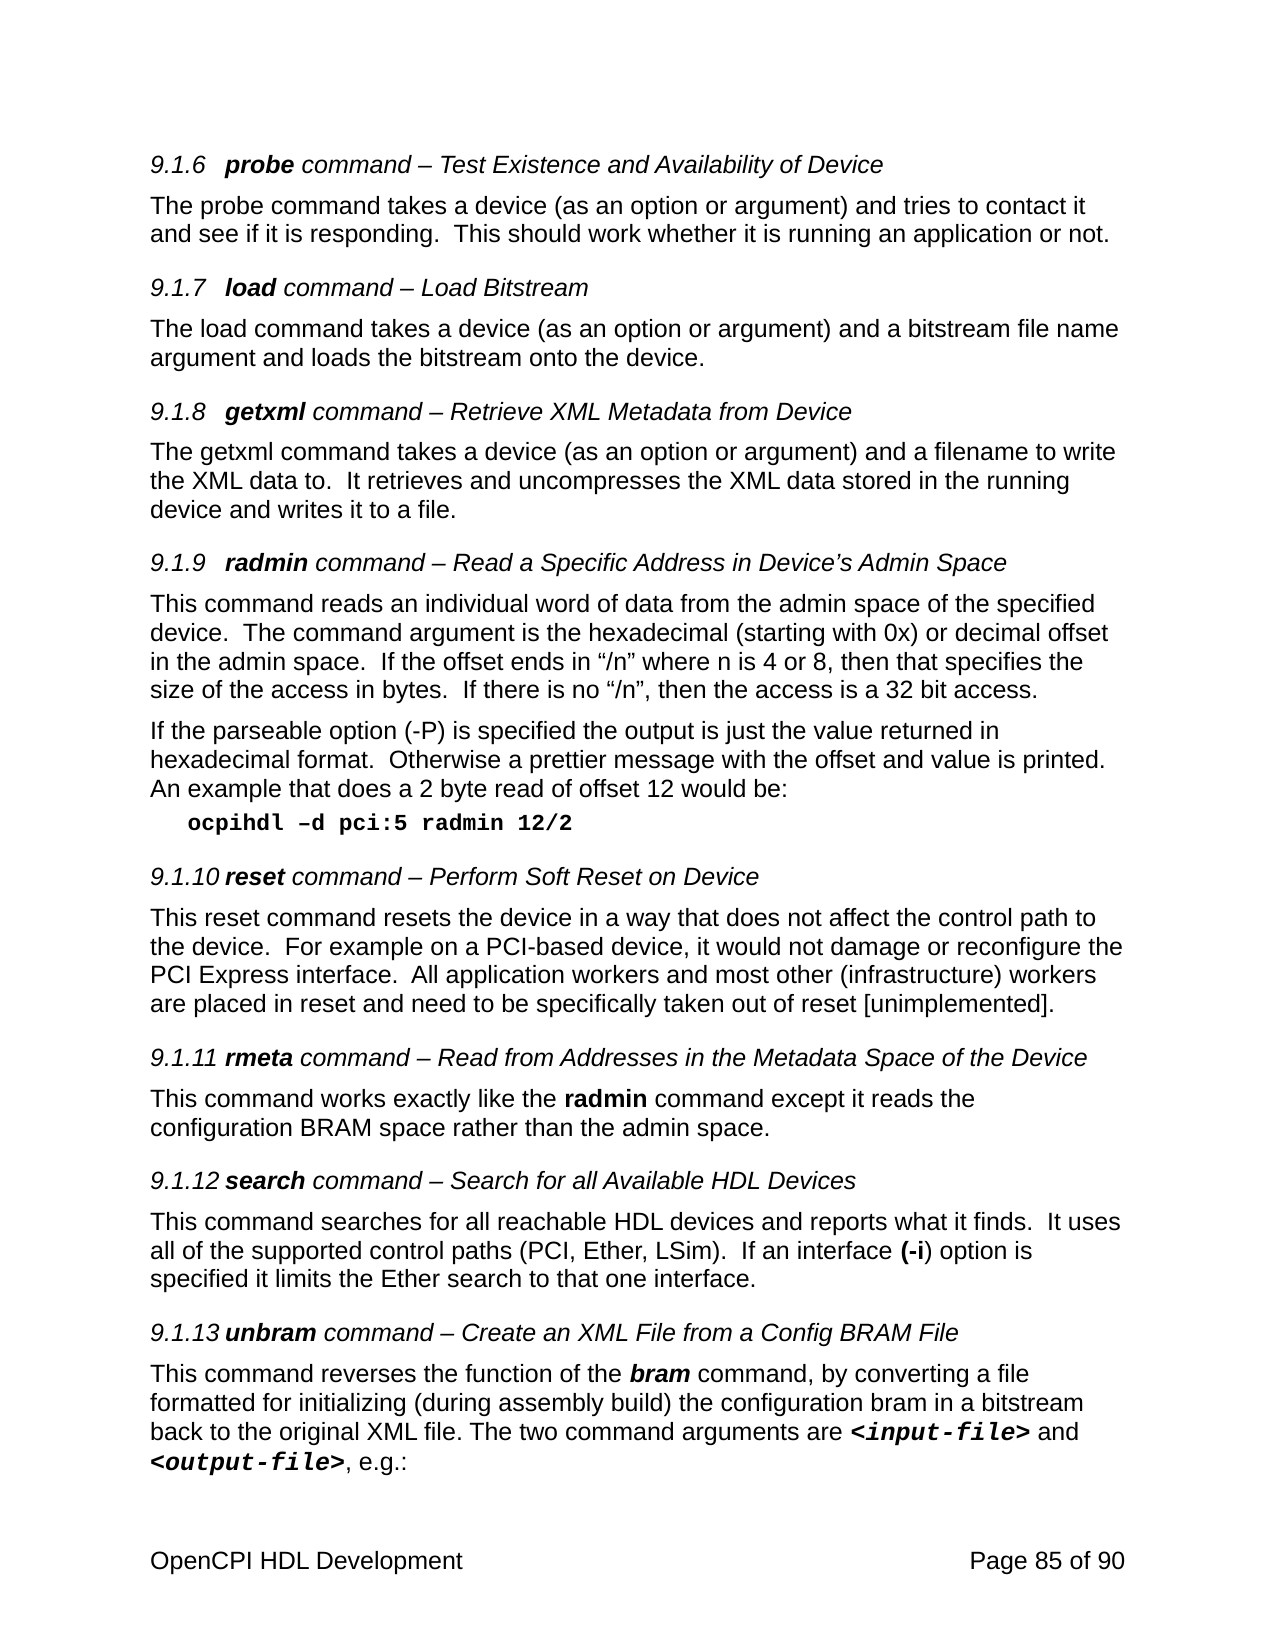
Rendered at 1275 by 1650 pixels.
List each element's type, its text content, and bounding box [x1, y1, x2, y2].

subtitle unbram command – Create an XML File from a Config BRAM File [150, 1318, 1125, 1347]
subtitle reset command – Perform Soft Reset on Device [150, 862, 1125, 891]
text If the parseable option (-P) is specified the output is just the value returned in hexadecimal format. Otherwise a prettier message with the offset and value is printed. An example that does a 2 byte read of offset 12 would be: [150, 716, 1125, 802]
text The getxml command takes a device (as an option or argument) and a filename to write the XML data to. It retrieves and uncompresses the XML data stored in the running device and writes it to a file. [150, 437, 1125, 523]
subtitle search command – Search for all Available HDL Devices [150, 1166, 1125, 1195]
text The load command takes a device (as an option or argument) and a bitstream file name argument and loads the bitstream onto the device. [150, 314, 1125, 371]
text This command searches for all reachable HDL devices and reports what it finds. It uses all of the supported control paths (PCI, Ether, LSim). If an interface (-i) option is specified it limits the Ether search to that one interface. [150, 1207, 1125, 1293]
text This command reads an individual word of data from the admin space of the specified device. The command argument is the hexadecimal (starting with 0x) or decimal offset in the admin space. If the offset ends in “/n” where n is 4 or 8, then that specifies the size of the access in bytes. If there is no “/n”, then the access is a 32 bit access. [150, 589, 1125, 704]
subtitle probe command – Test Existence and Availability of Device [150, 150, 1125, 179]
subtitle rmeta command – Read from Addresses in the Metadata Space of the Device [150, 1043, 1125, 1072]
text This command reverses the function of the bram command, by converting a file formatted for initializing (during assembly build) the configuration bram in a bitstream back to the original XML file. The two command arguments are <input-file> and <output-file>, e.g.: [150, 1359, 1125, 1478]
text This command works exactly like the radmin command except it reads the configuration BRAM space rather than the admin space. [150, 1084, 1125, 1141]
text This reset command resets the device in a way that does not affect the control path to the device. For example on a PCI-based device, it would not damage or reconfigure the PCI Express interface. All application workers and most other (infrastructure) workers are placed in reset and need to be specifically taken out of reset [unimplemented]. [150, 903, 1125, 1018]
subtitle radmin command – Read a Specific Address in Device’s Admin Space [150, 548, 1125, 577]
text The probe command takes a device (as an option or argument) and tries to contact it and see if it is responding. This should work whether it is running an application or not. [150, 191, 1125, 248]
subtitle getxml command – Retrieve XML Metadata from Device [150, 396, 1125, 425]
text ocpihdl –d pci:5 radmin 12/2 [187, 811, 1125, 837]
subtitle load command – Load Bitstream [150, 273, 1125, 302]
